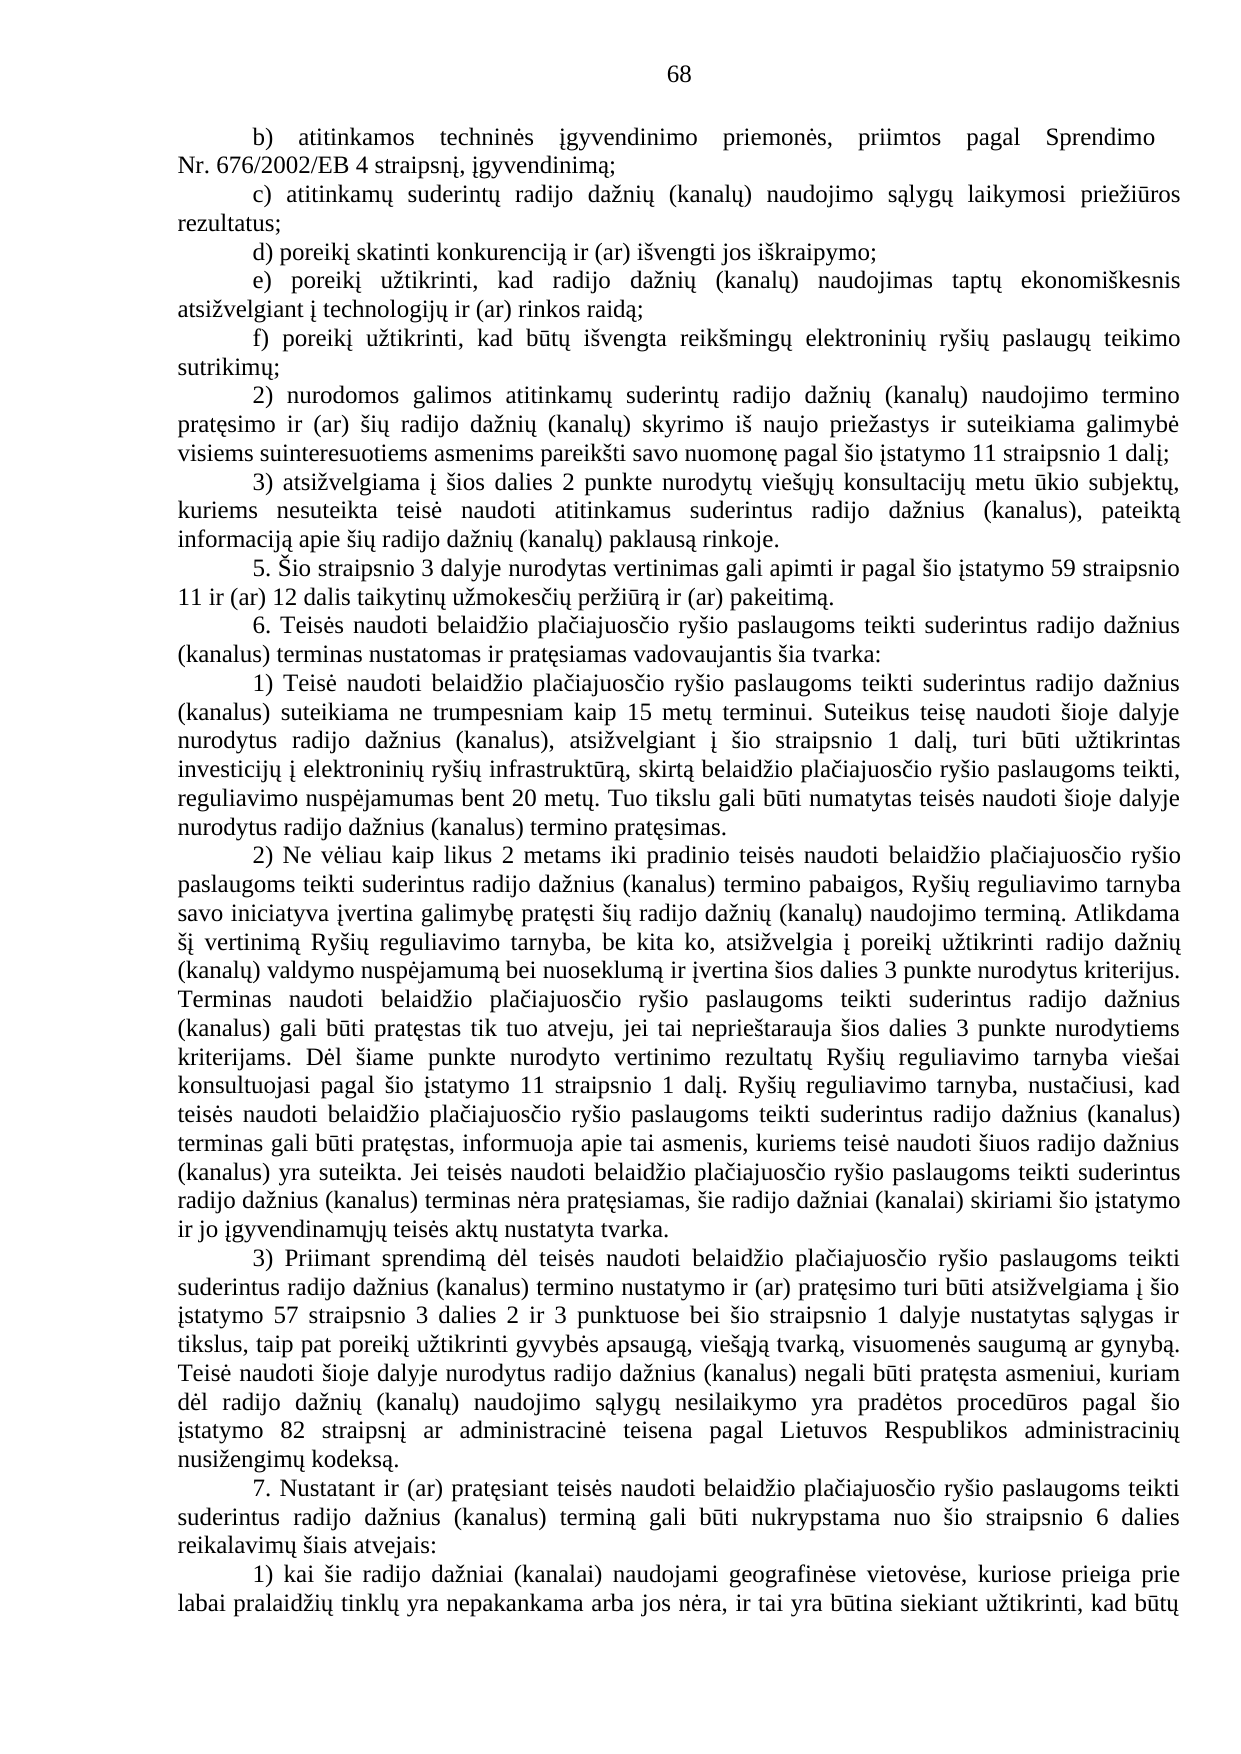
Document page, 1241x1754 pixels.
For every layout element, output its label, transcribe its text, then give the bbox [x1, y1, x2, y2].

text c) atitinkamų suderintų radijo dažnių (kanalų) naudojimo sąlygų laikymosi priežiūros rezultatus; [177, 179, 1181, 237]
text 1) Teisė naudoti belaidžio plačiajuosčio ryšio paslaugoms teikti suderintus radijo dažnius (kanalus) suteikiama ne trumpesniam kaip 15 metų terminui. Suteikus teisę naudoti šioje dalyje nurodytus radijo dažnius (kanalus), atsižvelgiant į šio straipsnio 1 dalį, turi būti užtikrintas investicijų į elektroninių ryšių infrastruktūrą, skirtą belaidžio plačiajuosčio ryšio paslaugoms teikti, reguliavimo nuspėjamumas bent 20 metų. Tuo tikslu gali būti numatytas teisės naudoti šioje dalyje nurodytus radijo dažnius (kanalus) termino pratęsimas. [177, 668, 1181, 841]
text 6. Teisės naudoti belaidžio plačiajuosčio ryšio paslaugoms teikti suderintus radijo dažnius (kanalus) terminas nustatomas ir pratęsiamas vadovaujantis šia tvarka: [177, 611, 1181, 668]
text 3) Priimant sprendimą dėl teisės naudoti belaidžio plačiajuosčio ryšio paslaugoms teikti suderintus radijo dažnius (kanalus) termino nustatymo ir (ar) pratęsimo turi būti atsižvelgiama į šio įstatymo 57 straipsnio 3 dalies 2 ir 3 punktuose bei šio straipsnio 1 dalyje nustatytas sąlygas ir tikslus, taip pat poreikį užtikrinti gyvybės apsaugą, viešąją tvarką, visuomenės saugumą ar gynybą. Teisė naudoti šioje dalyje nurodytus radijo dažnius (kanalus) negali būti pratęsta asmeniui, kuriam dėl radijo dažnių (kanalų) naudojimo sąlygų nesilaikymo yra pradėtos procedūros pagal šio įstatymo 82 straipsnį ar administracinė teisena pagal Lietuvos Respublikos administracinių nusižengimų kodeksą. [177, 1243, 1181, 1473]
text e) poreikį užtikrinti, kad radijo dažnių (kanalų) naudojimas taptų ekonomiškesnis atsižvelgiant į technologijų ir (ar) rinkos raidą; [177, 266, 1181, 323]
text 7. Nustatant ir (ar) pratęsiant teisės naudoti belaidžio plačiajuosčio ryšio paslaugoms teikti suderintus radijo dažnius (kanalus) terminą gali būti nukrypstama nuo šio straipsnio 6 dalies reikalavimų šiais atvejais: [177, 1473, 1181, 1559]
text 2) nurodomos galimos atitinkamų suderintų radijo dažnių (kanalų) naudojimo termino pratęsimo ir (ar) šių radijo dažnių (kanalų) skyrimo iš naujo priežastys ir suteikiama galimybė visiems suinteresuotiems asmenims pareikšti savo nuomonę pagal šio įstatymo 11 straipsnio 1 dalį; [177, 381, 1181, 467]
text 2) Ne vėliau kaip likus 2 metams iki pradinio teisės naudoti belaidžio plačiajuosčio ryšio paslaugoms teikti suderintus radijo dažnius (kanalus) termino pabaigos, Ryšių reguliavimo tarnyba savo iniciatyva įvertina galimybę pratęsti šių radijo dažnių (kanalų) naudojimo terminą. Atlikdama šį vertinimą Ryšių reguliavimo tarnyba, be kita ko, atsižvelgia į poreikį užtikrinti radijo dažnių (kanalų) valdymo nuspėjamumą bei nuoseklumą ir įvertina šios dalies 3 punkte nurodytus kriterijus. Terminas naudoti belaidžio plačiajuosčio ryšio paslaugoms teikti suderintus radijo dažnius (kanalus) gali būti pratęstas tik tuo atveju, jei tai neprieštarauja šios dalies 3 punkte nurodytiems kriterijams. Dėl šiame punkte nurodyto vertinimo rezultatų Ryšių reguliavimo tarnyba viešai konsultuojasi pagal šio įstatymo 11 straipsnio 1 dalį. Ryšių reguliavimo tarnyba, nustačiusi, kad teisės naudoti belaidžio plačiajuosčio ryšio paslaugoms teikti suderintus radijo dažnius (kanalus) terminas gali būti pratęstas, informuoja apie tai asmenis, kuriems teisė naudoti šiuos radijo dažnius (kanalus) yra suteikta. Jei teisės naudoti belaidžio plačiajuosčio ryšio paslaugoms teikti suderintus radijo dažnius (kanalus) terminas nėra pratęsiamas, šie radijo dažniai (kanalai) skiriami šio įstatymo ir jo įgyvendinamųjų teisės aktų nustatyta tvarka. [177, 841, 1181, 1243]
text 3) atsižvelgiama į šios dalies 2 punkte nurodytų viešųjų konsultacijų metu ūkio subjektų, kuriems nesuteikta teisė naudoti atitinkamus suderintus radijo dažnius (kanalus), pateiktą informaciją apie šių radijo dažnių (kanalų) paklausą rinkoje. [177, 467, 1181, 553]
text 1) kai šie radijo dažniai (kanalai) naudojami geografinėse vietovėse, kuriose prieiga prie labai pralaidžių tinklų yra nepakankama arba jos nėra, ir tai yra būtina siekiant užtikrinti, kad būtų [177, 1559, 1181, 1617]
text d) poreikį skatinti konkurenciją ir (ar) išvengti jos iškraipymo; [177, 237, 1181, 266]
text 5. Šio straipsnio 3 dalyje nurodytas vertinimas gali apimti ir pagal šio įstatymo 59 straipsnio 11 ir (ar) 12 dalis taikytinų užmokesčių peržiūrą ir (ar) pakeitimą. [177, 553, 1181, 611]
text f) poreikį užtikrinti, kad būtų išvengta reikšmingų elektroninių ryšių paslaugų teikimo sutrikimų; [177, 323, 1181, 381]
text b) atitinkamos techninės įgyvendinimo priemonės, priimtos pagal Sprendimo Nr. 676/2002/EB 4 straipsnį, įgyvendinimą; [177, 122, 1181, 179]
